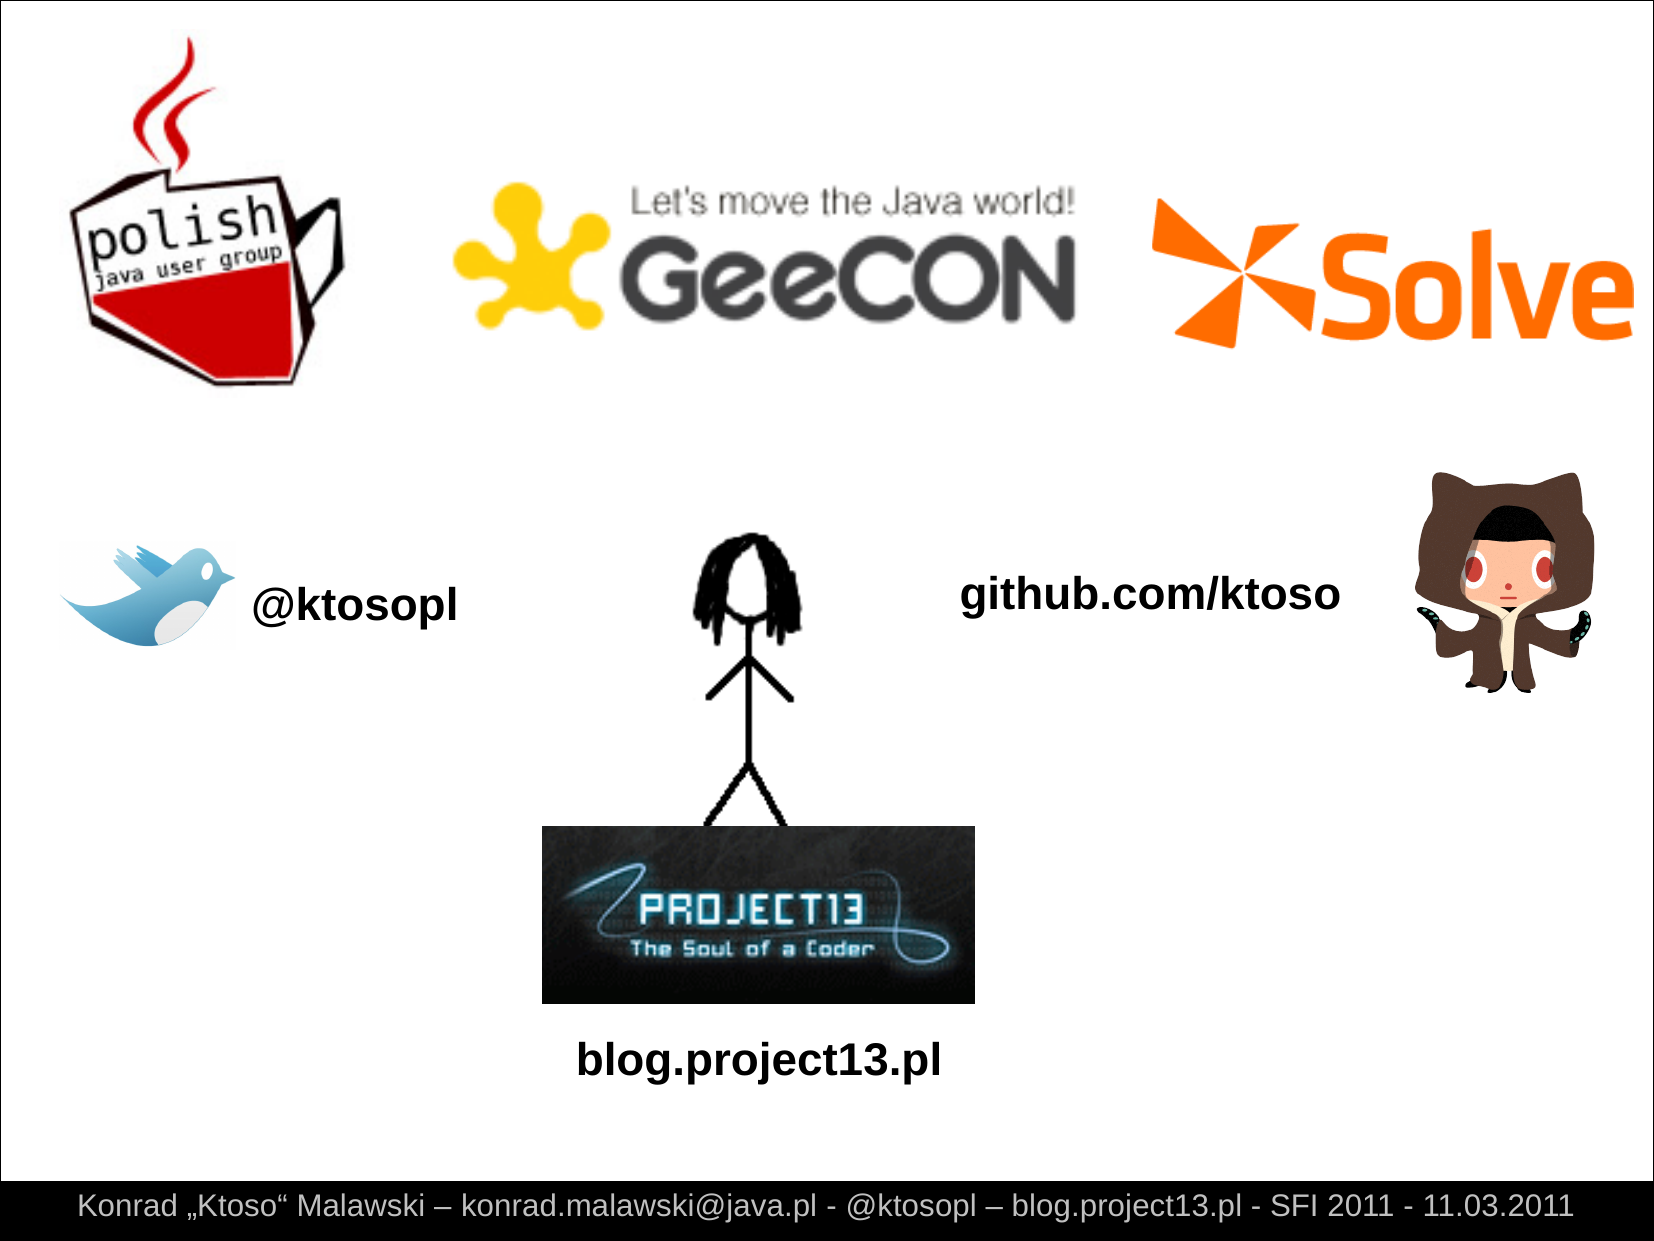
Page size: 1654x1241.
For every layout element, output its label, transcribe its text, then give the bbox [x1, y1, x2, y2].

text_box blog.project13.pl [561, 1026, 1004, 1093]
picture [1414, 472, 1595, 693]
picture [59, 541, 236, 650]
text_box Konrad „Ktoso“ Malawski – konrad.malawski@java.pl - @ktosopl – blog.project13.pl - SFI 2011 - 11.03.2011 [0, 1181, 1654, 1238]
picture [1151, 196, 1634, 355]
picture [442, 118, 1088, 384]
picture [542, 523, 975, 1004]
text_box github.com/ktoso [944, 561, 1388, 628]
text_box @ktosopl [236, 571, 621, 638]
picture [59, 29, 355, 398]
